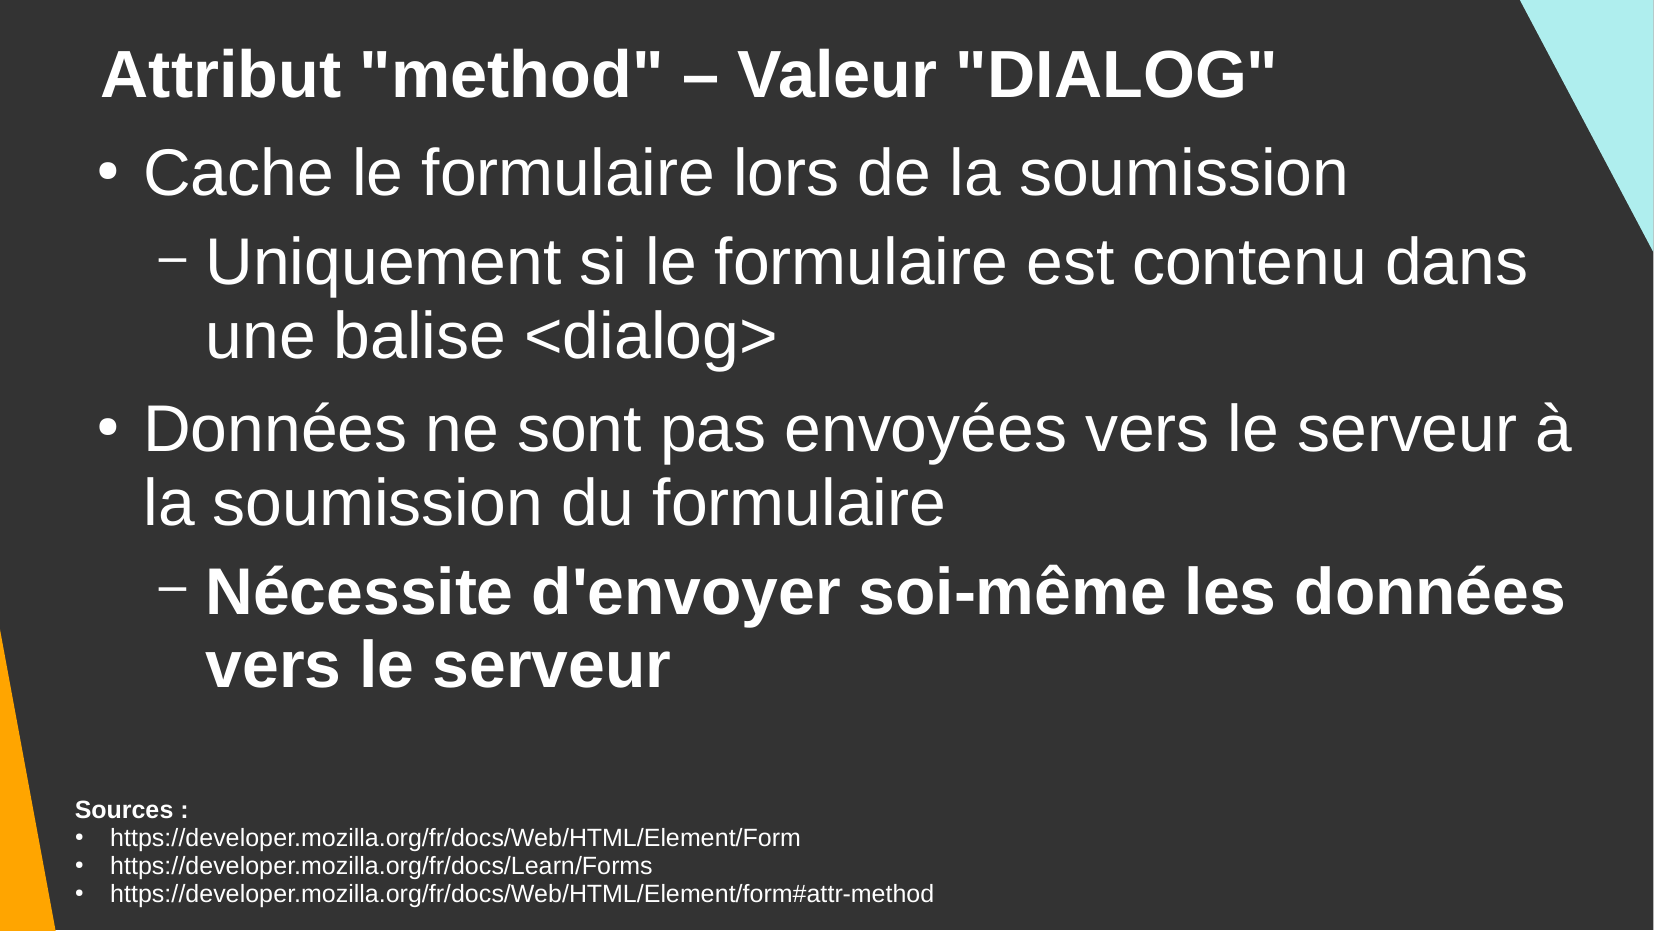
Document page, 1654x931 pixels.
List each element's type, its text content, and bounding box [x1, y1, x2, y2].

title Attribut "method" – Valeur "DIALOG" [82, 37, 1571, 114]
list Cache le formulaire lors de la soumission Uniquement si le formulaire est contenu dans une balise <dialog> Données ne sont pas envoyées vers le serveur à la soumission du formulaire Nécessite d'envoyer soi-même les données vers le serveur [80, 135, 1605, 709]
text_box Sources : https://developer.mozilla.org/fr/docs/Web/HTML/Element/Form https://developer.mozilla.org/fr/docs/Learn/Forms https://developer.mozilla.org/fr/docs/Web/HTML/Element/form#attr-method [60, 788, 1546, 916]
text_box [0, 629, 56, 931]
text_box [1519, 0, 1654, 254]
